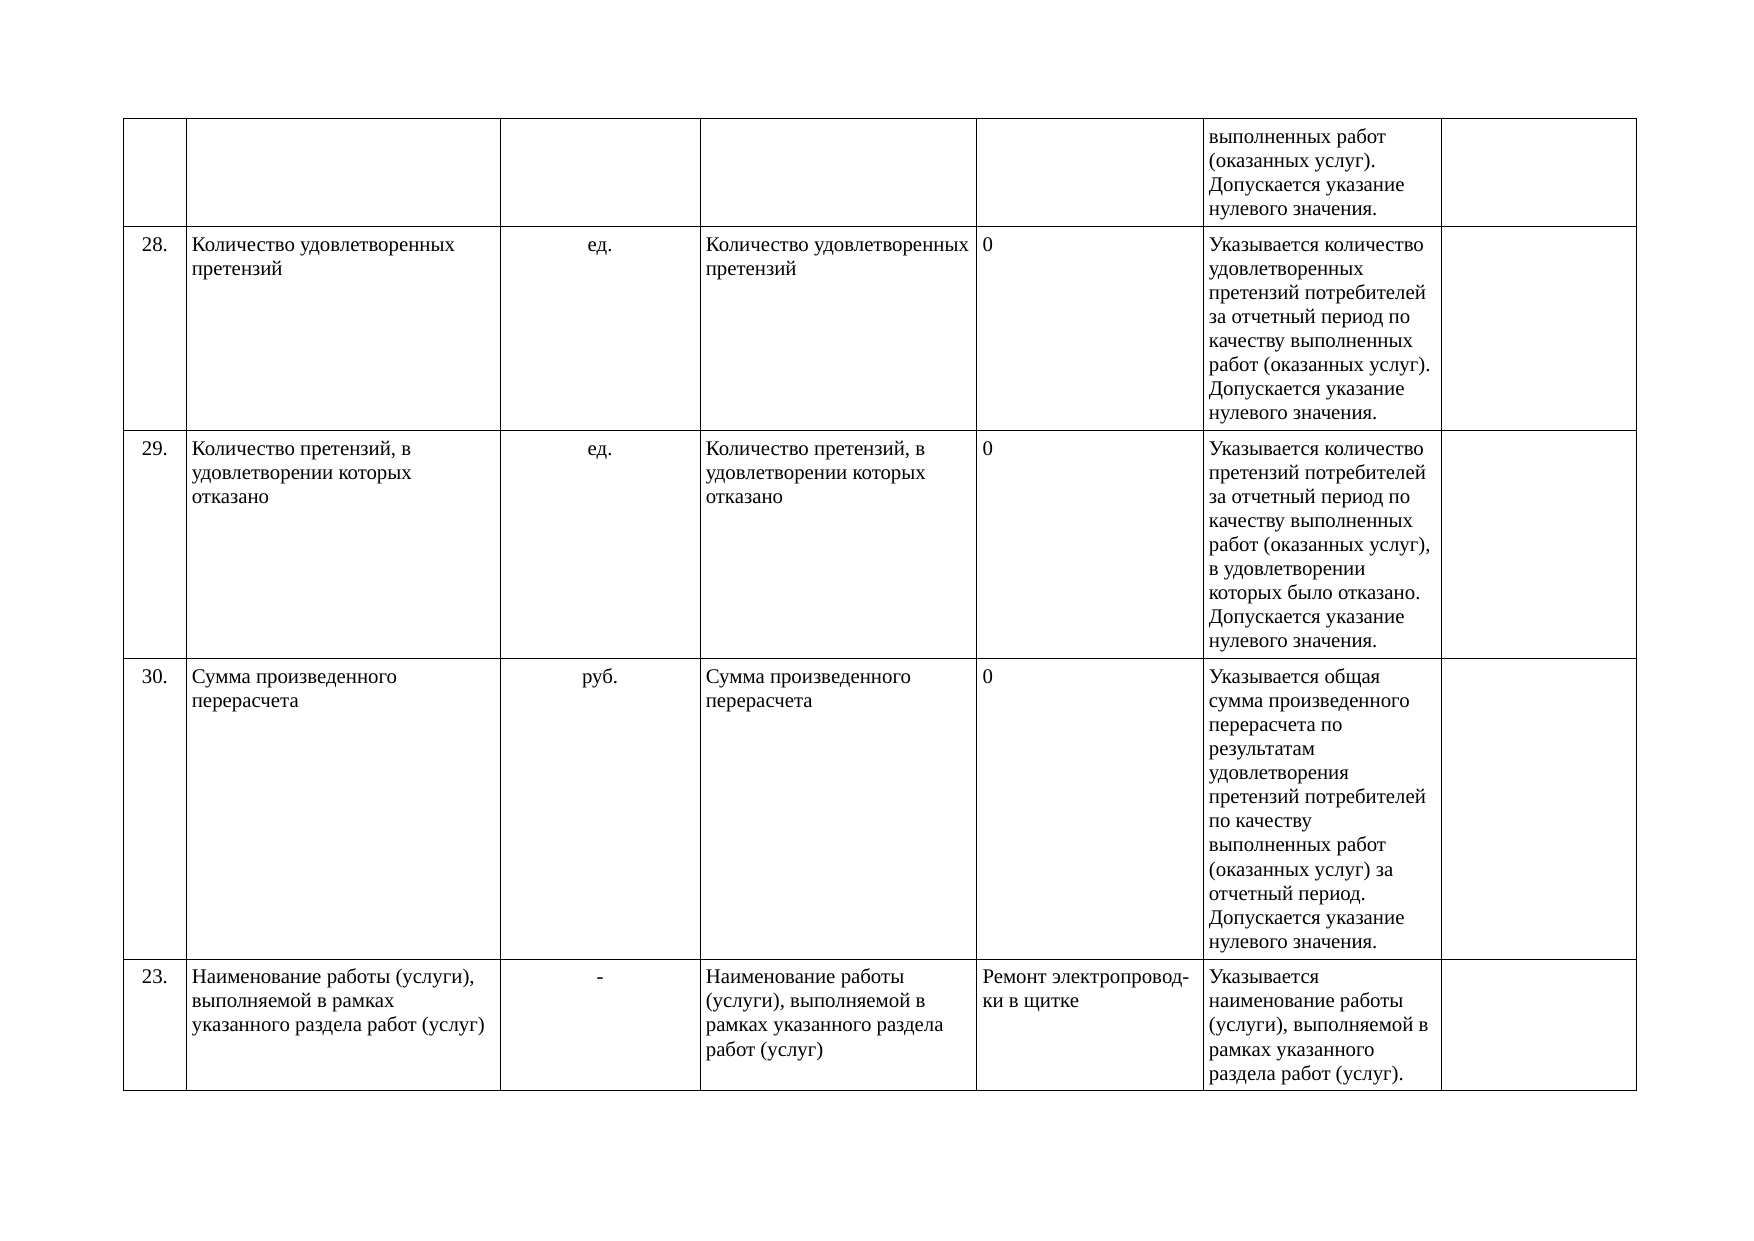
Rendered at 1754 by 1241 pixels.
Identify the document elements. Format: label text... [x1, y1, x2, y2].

table_cell [1442, 119, 1636, 226]
table_cell Указывается общая сумма произведенного перерасчета по результатам удовлетворения претензий потребителей по качеству выполненных работ (оказанных услуг) за отчетный период. Допускается указание нулевого значения. [1204, 659, 1441, 958]
table_cell [1442, 960, 1636, 1090]
table_cell выполненных работ (оказанных услуг). Допускается указание нулевого значения. [1204, 119, 1441, 226]
table_cell руб. [501, 659, 700, 958]
table_cell Сумма произведенного перерасчета [701, 659, 976, 958]
table_cell Сумма произведенного перерасчета [187, 659, 500, 958]
table_cell 28. [124, 227, 186, 430]
table_cell Указывается количество претензий потребителей за отчетный период по качеству выполненных работ (оказанных услуг), в удовлетворении которых было отказано. Допускается указание нулевого значения. [1204, 431, 1441, 658]
table_cell 29. [124, 431, 186, 658]
table_cell ед. [501, 431, 700, 658]
table_cell Количество претензий, в удовлетворении которых отказано [187, 431, 500, 658]
table_cell [124, 119, 186, 226]
table_cell [187, 119, 500, 226]
table_cell [501, 119, 700, 226]
table_cell [701, 119, 976, 226]
table_cell Количество удовлетворенных претензий [701, 227, 976, 430]
table_cell Наименование работы (услуги), выполняемой в рамках указанного раздела работ (услуг) [187, 960, 500, 1090]
table_cell Количество претензий, в удовлетворении которых отказано [701, 431, 976, 658]
table_cell [1442, 227, 1636, 430]
table_cell Указывается количество удовлетворенных претензий потребителей за отчетный период по качеству выполненных работ (оказанных услуг). Допускается указание нулевого значения. [1204, 227, 1441, 430]
table_cell Количество удовлетворенных претензий [187, 227, 500, 430]
table_cell 30. [124, 659, 186, 958]
table_cell Указывается наименование работы (услуги), выполняемой в рамках указанного раздела работ (услуг). [1204, 960, 1441, 1090]
table_cell ед. [501, 227, 700, 430]
table_cell Ремонт электропровод- ки в щитке [977, 960, 1203, 1090]
table_cell 0 [977, 659, 1203, 958]
table_cell 0 [977, 227, 1203, 430]
table_cell [1442, 659, 1636, 958]
table_cell [1442, 431, 1636, 658]
table_cell 0 [977, 431, 1203, 658]
table_cell 23. [124, 960, 186, 1090]
table_cell [977, 119, 1203, 226]
table_cell Наименование работы (услуги), выполняемой в рамках указанного раздела работ (услуг) [701, 960, 976, 1090]
table_cell - [501, 960, 700, 1090]
